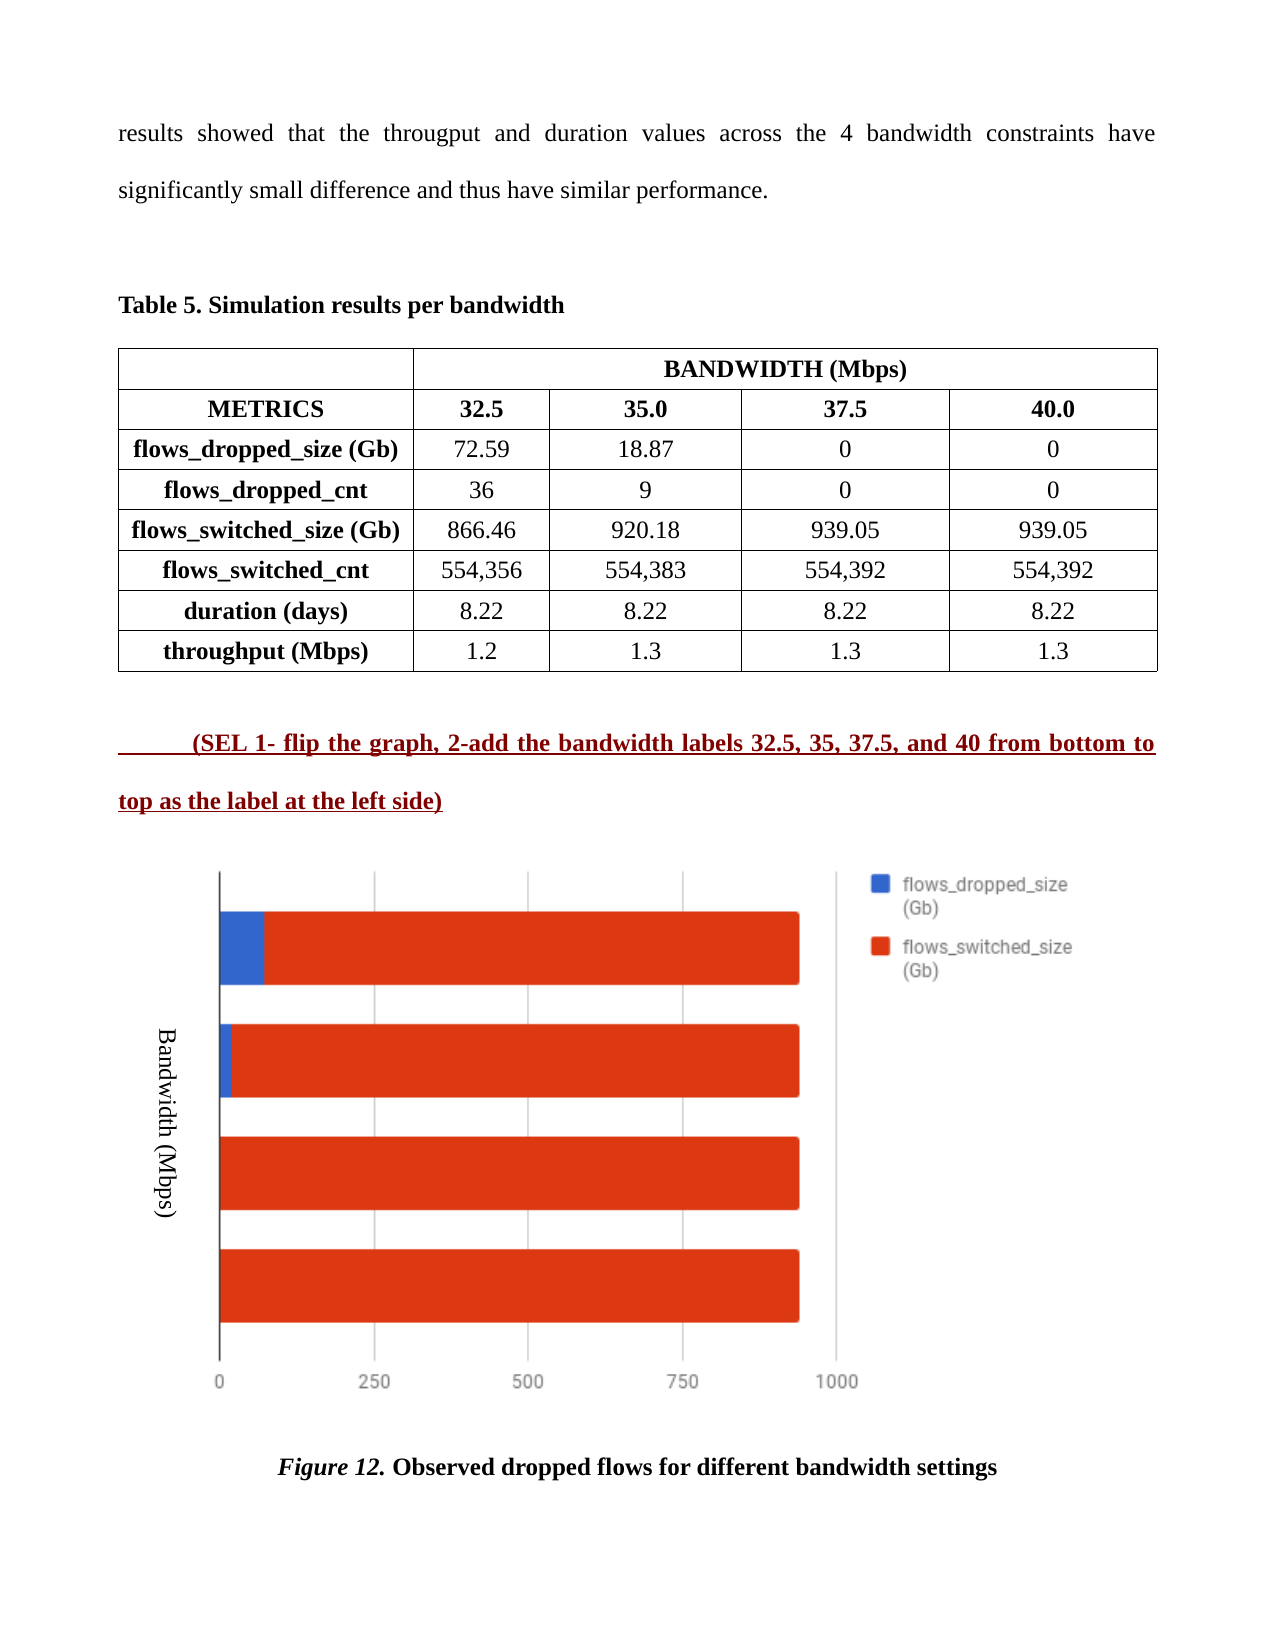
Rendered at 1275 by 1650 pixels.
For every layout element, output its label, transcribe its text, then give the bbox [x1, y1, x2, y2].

table_cell flows_dropped_cnt [119, 470, 413, 509]
table_cell 939.05 [950, 510, 1157, 550]
table_cell 8.22 [550, 591, 741, 630]
table_cell 1.2 [414, 631, 549, 671]
table_cell 18.87 [550, 430, 741, 469]
table_header [119, 349, 413, 388]
table_header BANDWIDTH (Mbps) [414, 349, 1157, 388]
table_cell 40.0 [950, 390, 1157, 429]
table_cell 0 [742, 430, 949, 469]
picture [191, 843, 1130, 1423]
text results showed that the througput and duration values across the 4 bandwidth constraints have significantly small difference and thus have similar performance. [118, 118, 1157, 204]
table_cell 1.3 [550, 631, 741, 671]
table_cell 0 [950, 430, 1157, 469]
table_cell 554,383 [550, 551, 741, 590]
text (SEL 1- flip the graph, 2-add the bandwidth labels 32.5, 35, 37.5, and 40 from bottom to top as the label at the left side) [118, 728, 1157, 814]
table_cell 554,392 [742, 551, 949, 590]
table_cell 0 [742, 470, 949, 509]
table_cell 8.22 [742, 591, 949, 630]
table_cell duration (days) [119, 591, 413, 630]
table_cell 8.22 [414, 591, 549, 630]
table_cell 554,392 [950, 551, 1157, 590]
table_cell 9 [550, 470, 741, 509]
table_cell 939.05 [742, 510, 949, 550]
table_cell 554,356 [414, 551, 549, 590]
table_cell 32.5 [414, 390, 549, 429]
table_cell flows_dropped_size (Gb) [119, 430, 413, 469]
table_cell flows_switched_size (Gb) [119, 510, 413, 550]
table_cell 920.18 [550, 510, 741, 550]
table_cell 72.59 [414, 430, 549, 469]
table_cell flows_switched_cnt [119, 551, 413, 590]
table_cell 8.22 [950, 591, 1157, 630]
table_cell 36 [414, 470, 549, 509]
table_cell 866.46 [414, 510, 549, 550]
text Table 5. Simulation results per bandwidth [118, 291, 1157, 319]
table_cell throughput (Mbps) [119, 631, 413, 671]
table_cell METRICS [119, 390, 413, 429]
table_cell 1.3 [742, 631, 949, 671]
table_cell 1.3 [950, 631, 1157, 671]
table_cell 0 [950, 470, 1157, 509]
text Figure 12. Observed dropped flows for different bandwidth settings [118, 1423, 1157, 1480]
table_cell 35.0 [550, 390, 741, 429]
table_cell 37.5 [742, 390, 949, 429]
